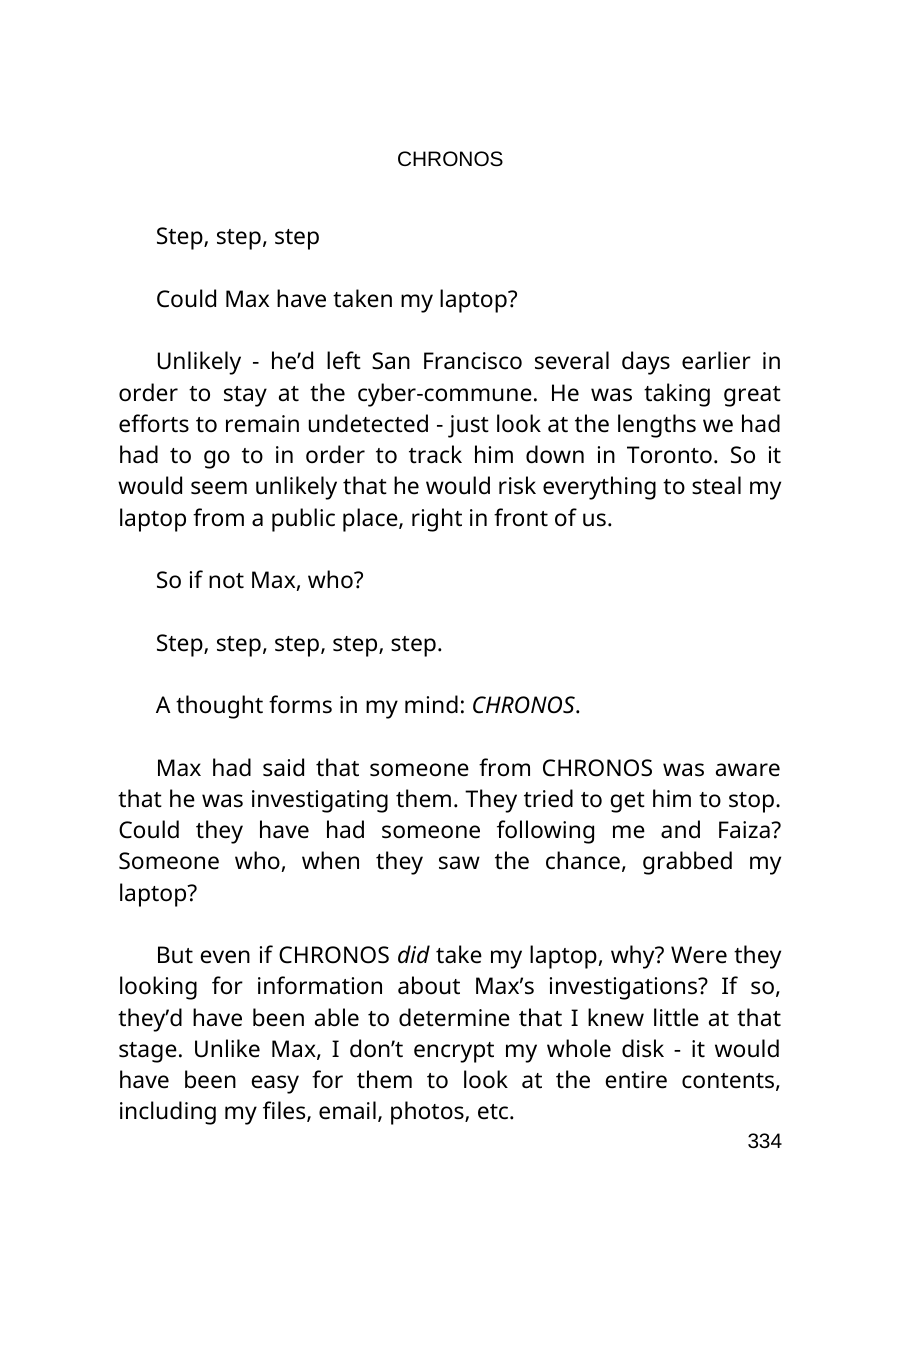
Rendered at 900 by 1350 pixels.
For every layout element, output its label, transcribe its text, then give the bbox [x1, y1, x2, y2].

text A thought forms in my mind: CHRONOS. [118, 689, 782, 720]
text Step, step, step [118, 220, 782, 251]
text So if not Max, who? [118, 564, 782, 595]
text Unlikely - he’d left San Francisco several days earlier in order to stay at the cyber-commune. He was taking great efforts to remain undetected - just look at the lengths we had had to go to in order to track him down in Toronto. So it would seem unlikely that he would risk everything to steal my laptop from a public place, right in front of us. [118, 345, 782, 533]
text But even if CHRONOS did take my laptop, why? Were they looking for information about Max’s investigations? If so, they’d have been able to determine that I knew little at that stage. Unlike Max, I don’t encrypt my whole disk - it would have been easy for them to look at the entire contents, including my files, email, photos, etc. [118, 939, 782, 1126]
text Max had said that someone from CHRONOS was aware that he was investigating them. They tried to get him to stop. Could they have had someone following me and Faiza? Someone who, when they saw the chance, grabbed my laptop? [118, 751, 782, 908]
text Step, step, step, step, step. [118, 626, 782, 658]
text Could Max have taken my laptop? [118, 283, 782, 314]
